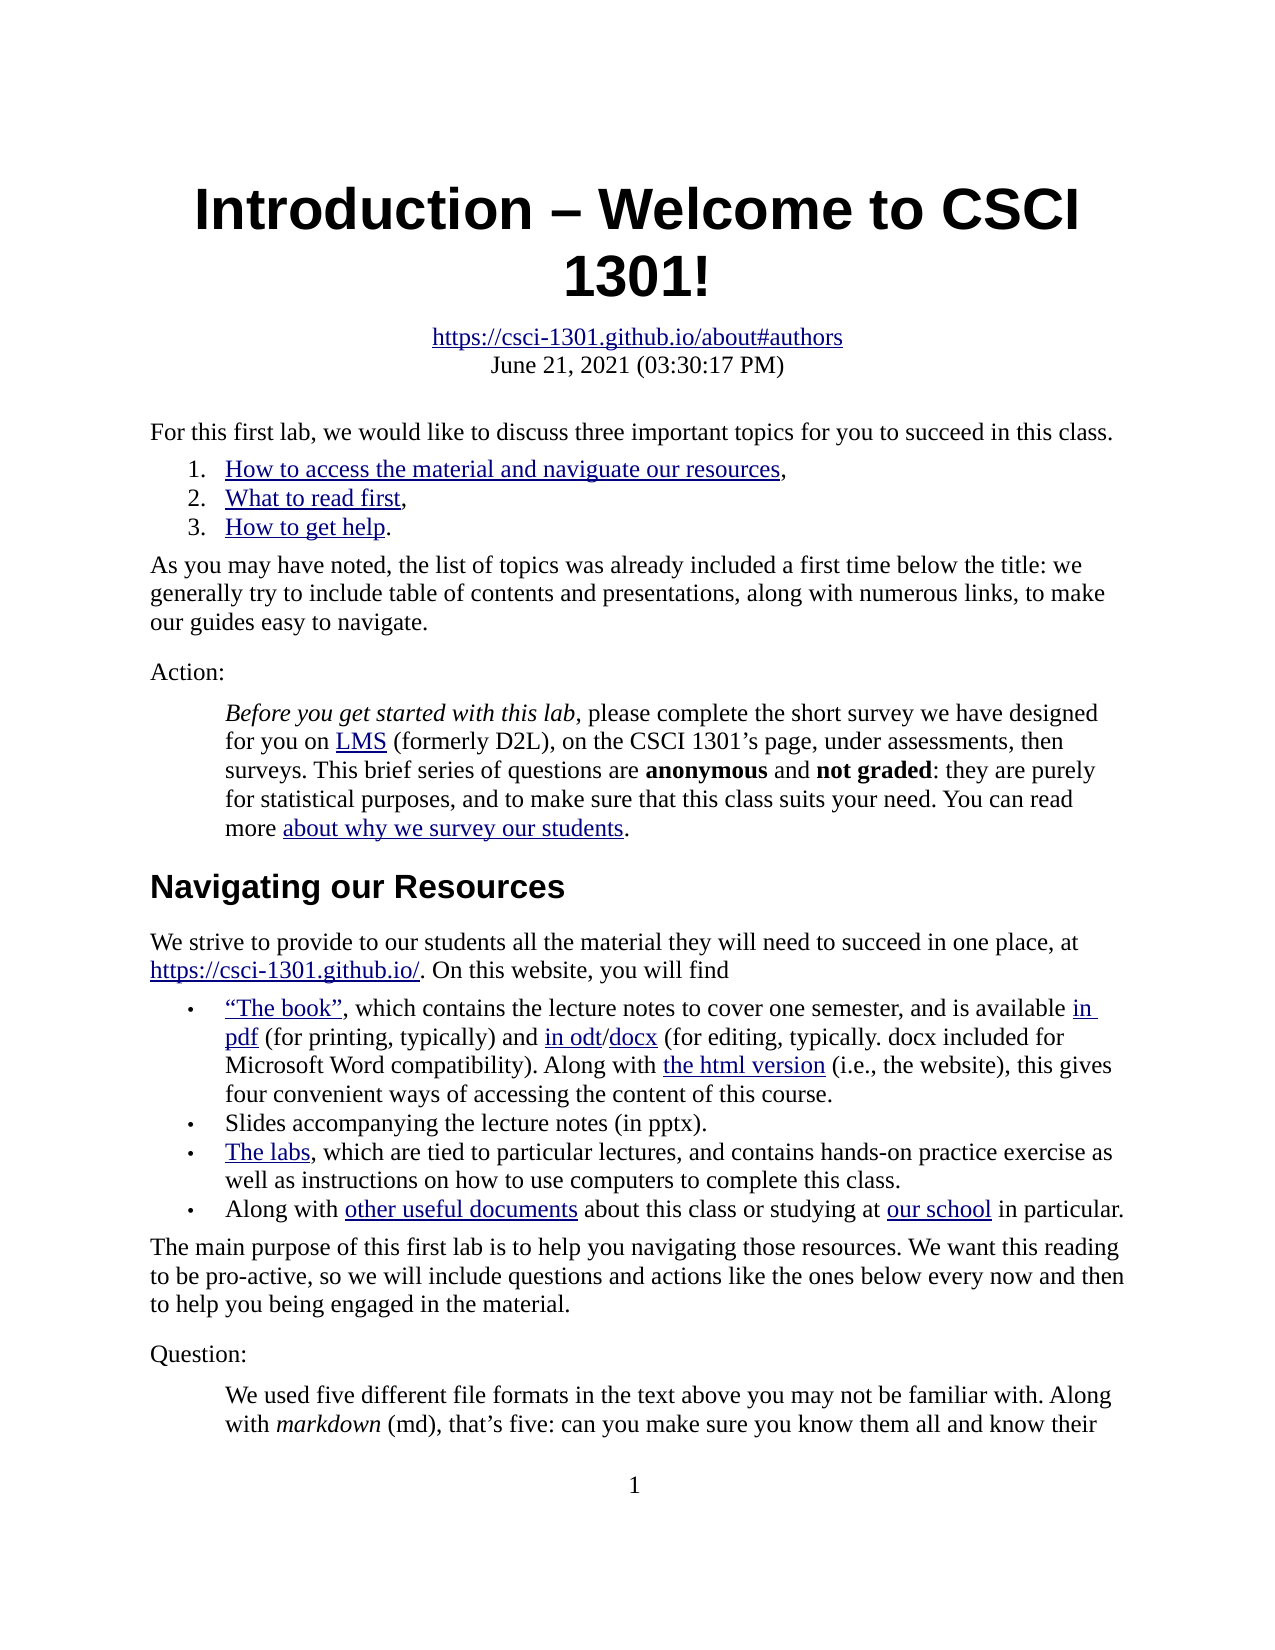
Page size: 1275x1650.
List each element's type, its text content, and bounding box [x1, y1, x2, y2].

text We strive to provide to our students all the material they will need to succeed in one place, at https://csci-1301.github.io/. On this website, you will find [150, 927, 1125, 984]
list What to read first, [187, 483, 1125, 512]
list How to get help. [187, 512, 1125, 541]
text For this first lab, we would like to discuss three important topics for you to succeed in this class. [150, 417, 1125, 446]
list Along with other useful documents about this class or studying at our school in particular. [187, 1194, 1125, 1223]
list “The book”, which contains the lecture notes to cover one semester, and is available in pdf (for printing, typically) and in odt/docx (for editing, typically. docx included for Microsoft Word compatibility). Along with the html version (i.e., the website), this gives four convenient ways of accessing the content of this course. [187, 993, 1125, 1108]
subtitle Navigating our Resources [150, 866, 1125, 905]
text Before you get started with this lab, please complete the short survey we have designed for you on LMS (formerly D2L), on the CSCI 1301’s page, under assessments, then surveys. This brief series of questions are anonymous and not graded: they are purely for statistical purposes, and to make sure that this class suits your need. You can read more about why we survey our students. [225, 698, 1125, 841]
list Slides accompanying the lecture notes (in pptx). [187, 1108, 1125, 1137]
text June 21, 2021 (03:30:17 PM) [150, 350, 1125, 379]
text Action: [150, 657, 1125, 686]
title Introduction – Welcome to CSCI 1301! [150, 175, 1125, 309]
list The labs, which are tied to particular lectures, and contains hands-on practice exercise as well as instructions on how to use computers to complete this class. [187, 1137, 1125, 1194]
list How to access the material and naviguate our resources, [187, 454, 1125, 483]
text The main purpose of this first lab is to help you navigating those resources. We want this reading to be pro-active, so we will include questions and actions like the ones below every now and then to help you being engaged in the material. [150, 1232, 1125, 1318]
text Question: [150, 1339, 1125, 1368]
text As you may have noted, the list of topics was already included a first time below the title: we generally try to include table of contents and presentations, along with numerous links, to make our guides easy to navigate. [150, 550, 1125, 636]
text https://csci-1301.github.io/about#authors [150, 322, 1125, 350]
text We used five different file formats in the text above you may not be familiar with. Along with markdown (md), that’s five: can you make sure you know them all and know their [225, 1380, 1125, 1437]
